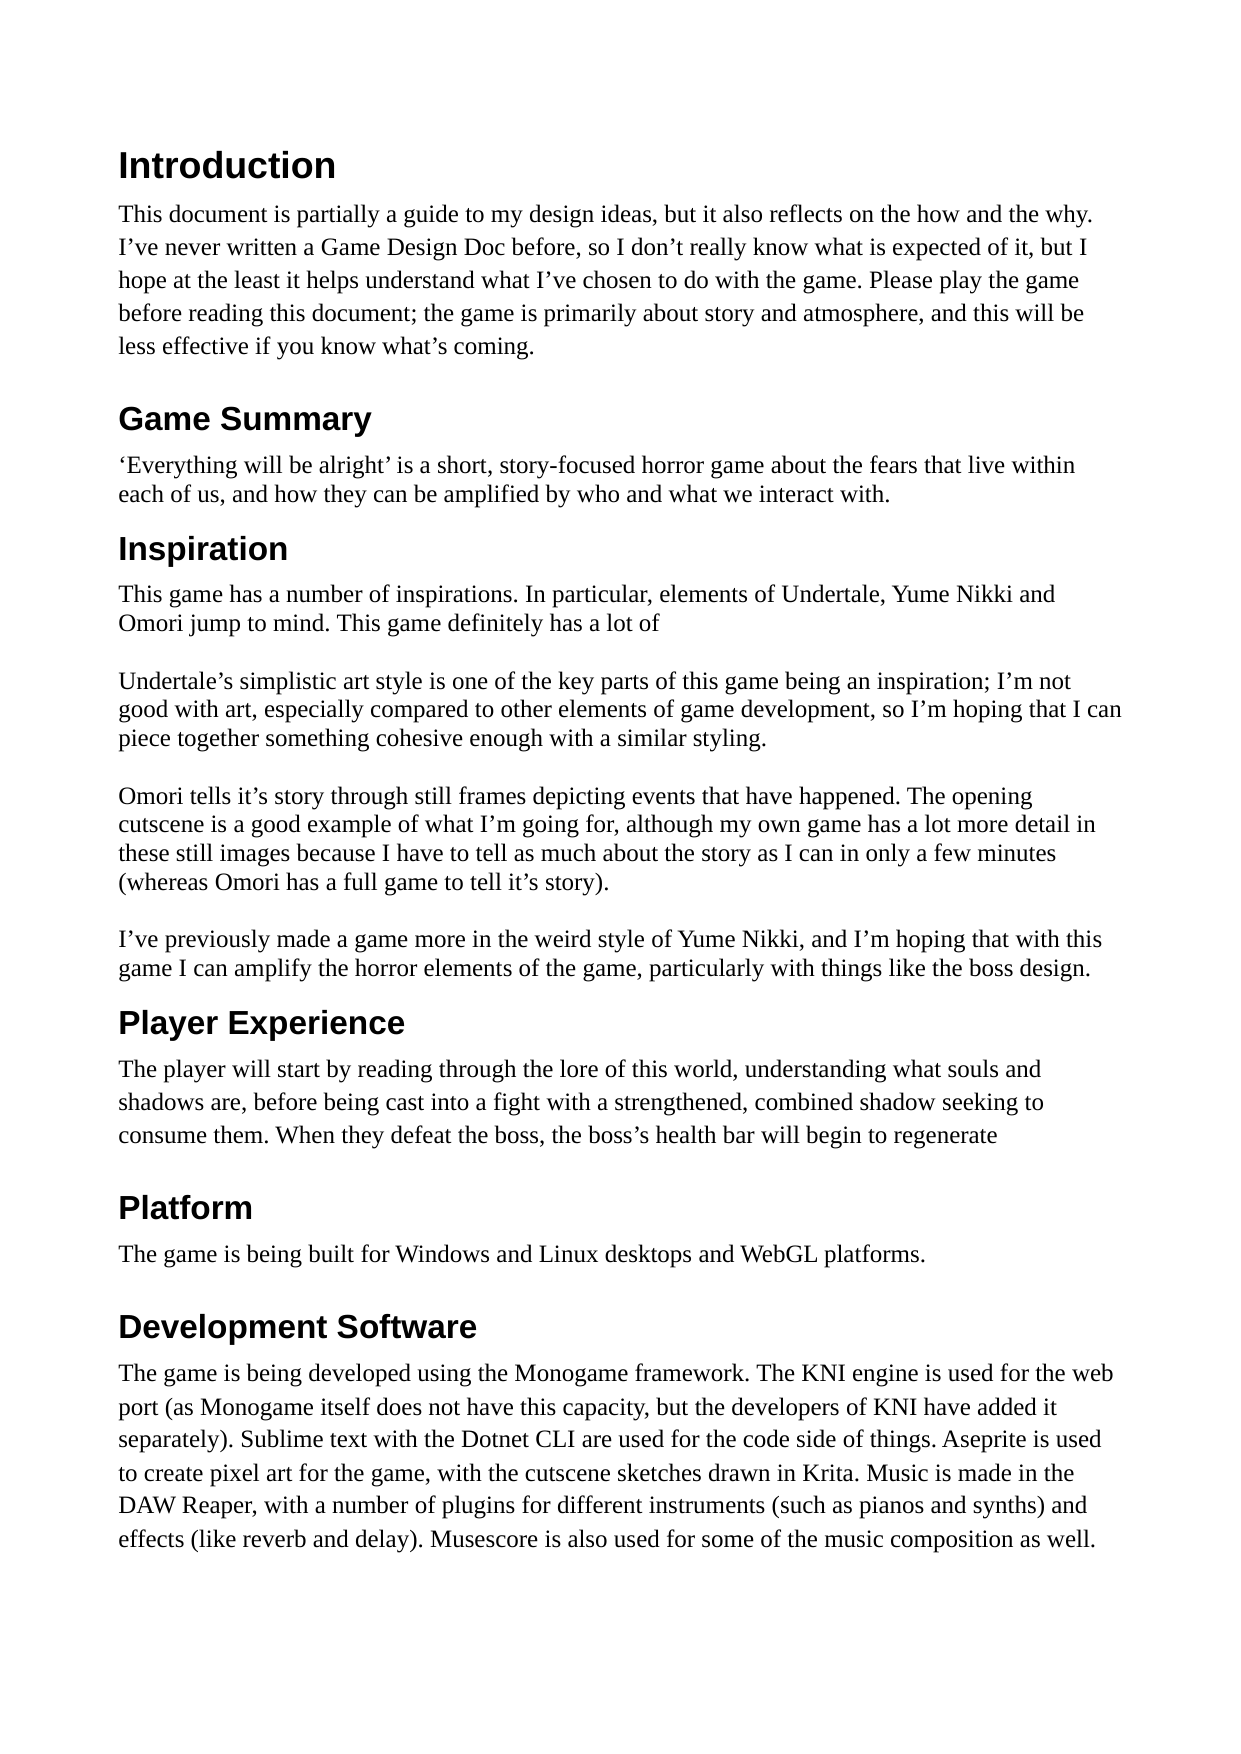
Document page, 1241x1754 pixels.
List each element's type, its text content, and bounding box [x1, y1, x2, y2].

subtitle Player Experience [118, 1003, 1122, 1041]
text This game has a number of inspirations. In particular, elements of Undertale, Yume Nikki and Omori jump to mind. This game definitely has a lot of [118, 579, 1122, 637]
subtitle Game Summary [118, 399, 1122, 438]
subtitle Development Software [118, 1308, 1122, 1346]
text The game is being built for Windows and Linux desktops and WebGL platforms. [118, 1239, 1122, 1268]
text Omori tells it’s story through still frames depicting events that have happened. The opening cutscene is a good example of what I’m going for, although my own game has a lot more detail in these still images because I have to tell as much about the story as I can in only a few minutes (whereas Omori has a full game to tell it’s story). [118, 781, 1122, 896]
subtitle Platform [118, 1188, 1122, 1227]
subtitle Introduction [118, 143, 1122, 186]
text The player will start by reading through the lore of this world, understanding what souls and shadows are, before being cast into a fight with a strengthened, combined shadow seeking to consume them. When they defeat the boss, the boss’s health bar will begin to regenerate [118, 1054, 1122, 1148]
text I’ve previously made a game more in the weird style of Yume Nikki, and I’m hoping that with this game I can amplify the horror elements of the game, particularly with things like the boss design. [118, 924, 1122, 982]
text This document is partially a guide to my design ideas, but it also reflects on the how and the why. I’ve never written a Game Design Doc before, so I don’t really know what is expected of it, but I hope at the least it helps understand what I’ve chosen to do with the game. Please play the game before reading this document; the game is primarily about story and atmosphere, and this will be less effective if you know what’s coming. [118, 199, 1122, 359]
text Undertale’s simplistic art style is one of the key parts of this game being an inspiration; I’m not good with art, especially compared to other elements of game development, so I’m hoping that I can piece together something cohesive enough with a similar styling. [118, 666, 1122, 752]
subtitle Inspiration [118, 528, 1122, 567]
text ‘Everything will be alright’ is a short, story-focused horror game about the fears that live within each of us, and how they can be amplified by who and what we interact with. [118, 450, 1122, 508]
text The game is being developed using the Monogame framework. The KNI engine is used for the web port (as Monogame itself does not have this capacity, but the developers of KNI have added it separately). Sublime text with the Dotnet CLI are used for the code side of things. Aseprite is used to create pixel art for the game, with the cutscene sketches drawn in Krita. Music is made in the DAW Reaper, with a number of plugins for different instruments (such as pianos and synths) and effects (like reverb and delay). Musescore is also used for some of the music composition as well. [118, 1358, 1122, 1552]
